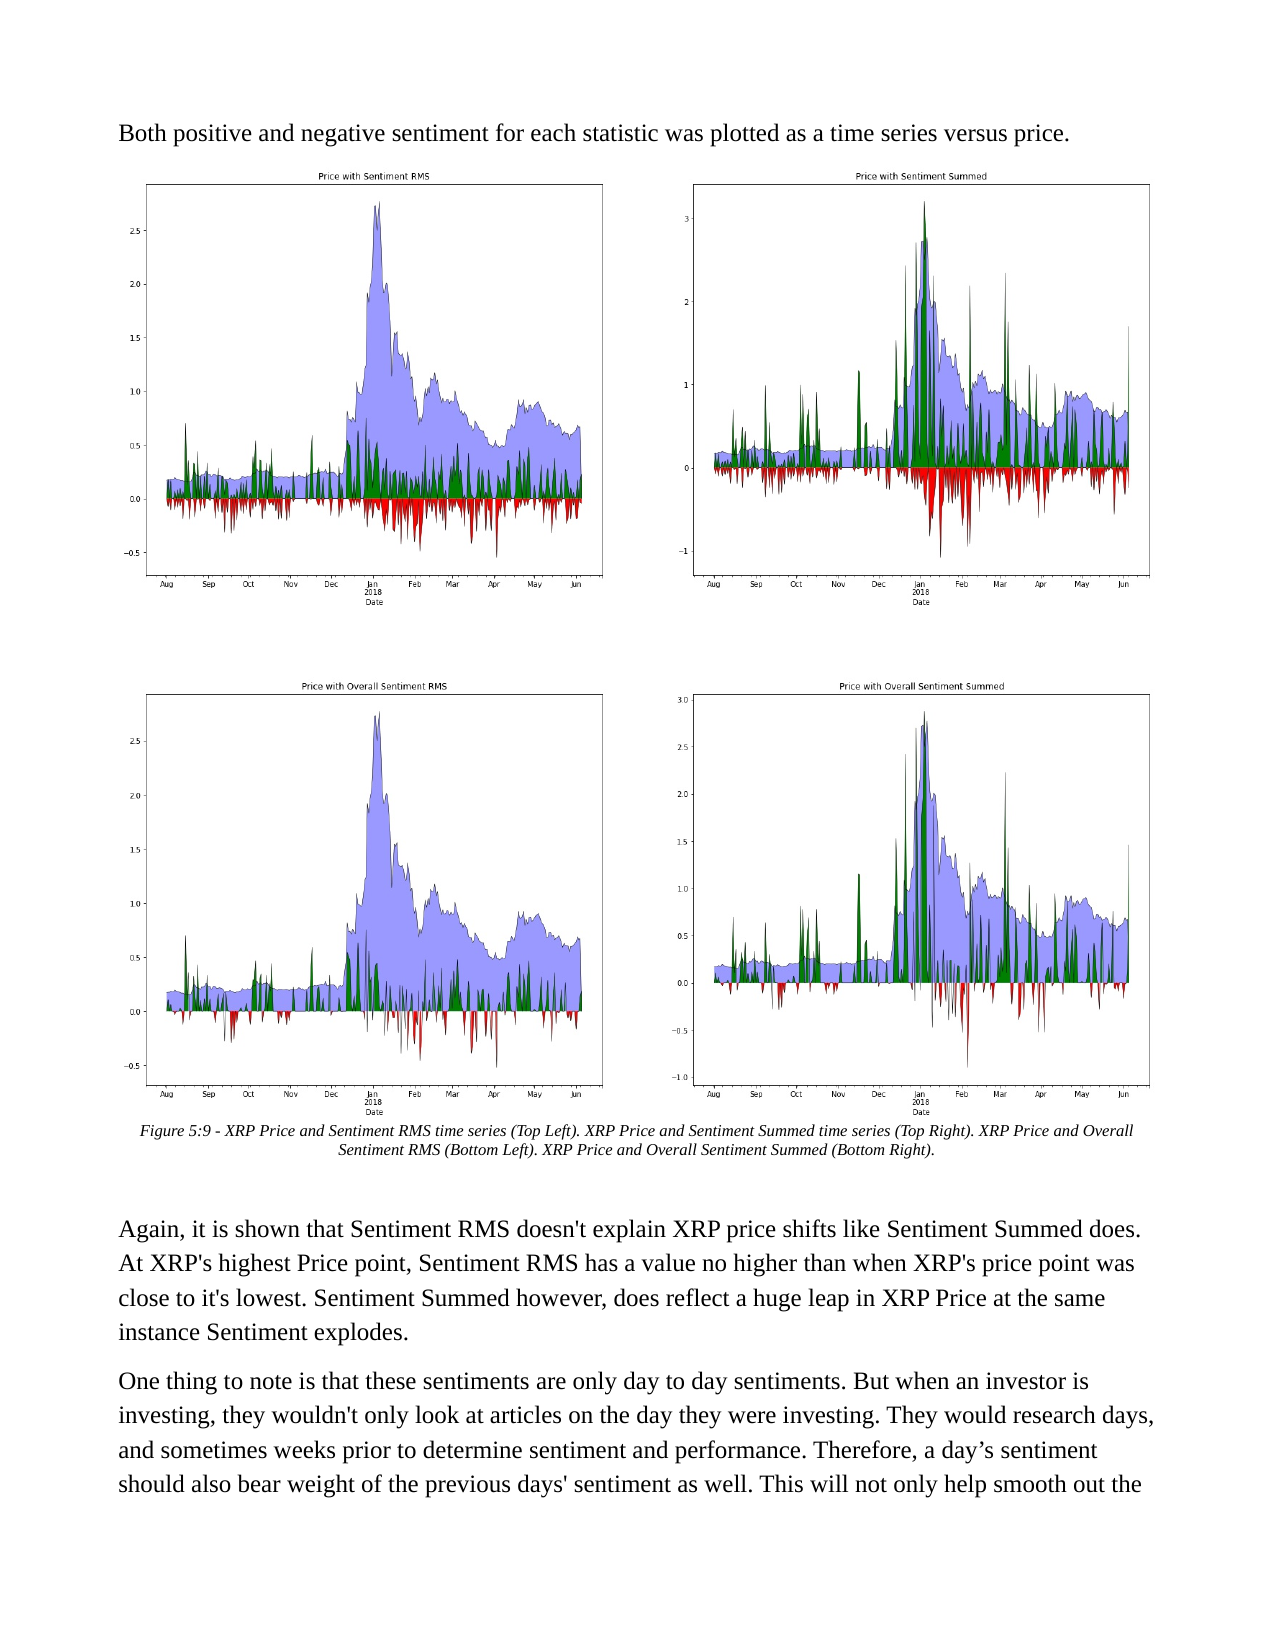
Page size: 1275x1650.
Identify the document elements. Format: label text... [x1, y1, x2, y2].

picture [118, 677, 1157, 1121]
text Figure 5:9 - XRP Price and Sentiment RMS time series (Top Left). XRP Price and Sentiment Summed time series (Top Right). XRP Price and Overall Sentiment RMS (Bottom Left). XRP Price and Overall Sentiment Summed (Bottom Right). [118, 1121, 1157, 1159]
picture [118, 167, 1157, 611]
text Both positive and negative sentiment for each statistic was plotted as a time series versus price. [118, 118, 1157, 147]
text Again, it is shown that Sentiment RMS doesn't explain XRP price shifts like Sentiment Summed does. At XRP's highest Price point, Sentiment RMS has a value no higher than when XRP's price point was close to it's lowest. Sentiment Summed however, does reflect a huge leap in XRP Price at the same instance Sentiment explodes. [118, 1214, 1157, 1346]
text One thing to note is that these sentiments are only day to day sentiments. But when an investor is investing, they wouldn't only look at articles on the day they were investing. They would research days, and sometimes weeks prior to determine sentiment and performance. Therefore, a day’s sentiment should also bear weight of the previous days' sentiment as well. This will not only help smooth out the [118, 1366, 1157, 1498]
